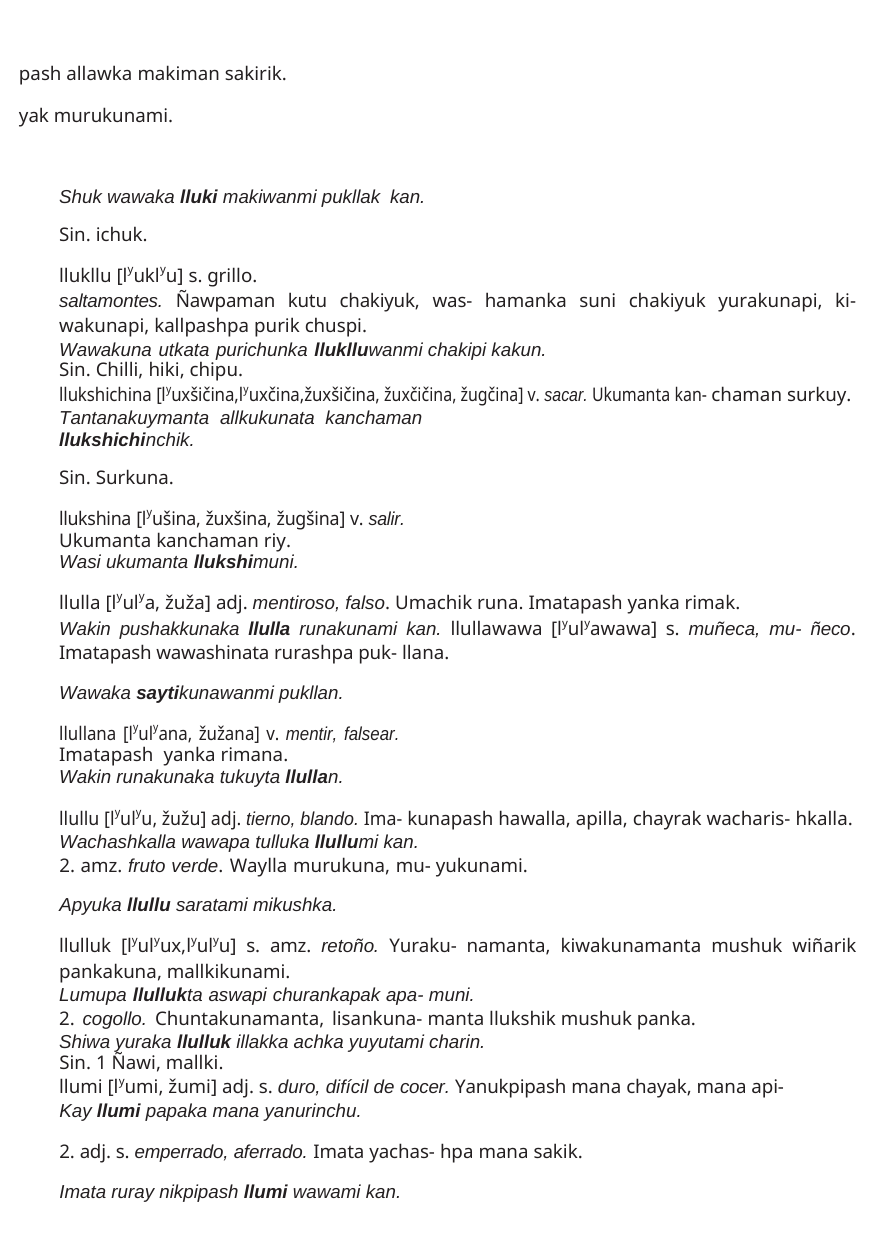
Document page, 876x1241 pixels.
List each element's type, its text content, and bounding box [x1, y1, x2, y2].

text pash allawka makiman sakirik. [19, 60, 856, 86]
text llukshina [lyušina, žuxšina, žugšina] v. salir. [59, 505, 856, 530]
text yak murukunami. [19, 102, 856, 128]
text Imatapash yanka rimana. [59, 745, 856, 766]
text llukllu [lyuklyu] s. grillo. [59, 262, 856, 287]
text saltamontes. Ñawpaman kutu chakiyuk, was- hamanka suni chakiyuk yurakunapi, ki- wakunapi, kallpashpa purik chuspi. [59, 287, 856, 338]
text llumi [lyumi, žumi] adj. s. duro, difícil de cocer. Yanukpipash mana chayak, mana api- [59, 1073, 856, 1098]
text 2. adj. s. emperrado, aferrado. Imata yachas- hpa mana sakik. [59, 1138, 856, 1164]
text Ukumanta kanchaman riy. [59, 530, 856, 551]
text Sin. Surkuna. [59, 468, 856, 488]
text Apyuka llullu saratami mikushka. [59, 895, 856, 915]
text llulluk [lyulyux,lyulyu] s. amz. retoño. Yuraku- namanta, kiwakunamanta mushuk wiñarik pankakuna, mallkikunami. [59, 932, 856, 984]
text Wakin pushakkunaka llulla runakunami kan. llullawawa [lyulyawawa] s. muñeca, mu- ñeco. Imatapash wawashinata rurashpa puk- llana. [59, 616, 856, 665]
text Wawaka saytikunawanmi pukllan. [59, 683, 856, 703]
text Lumupa llullukta aswapi churankapak apa- muni. [59, 984, 857, 1005]
text Wakin runakunaka tukuyta llullan. [59, 767, 856, 787]
text llullana [lyulyana, žužana] v. mentir, falsear. [59, 720, 856, 745]
text Sin. 1 Ñawi, mallki. [59, 1053, 856, 1073]
text 2. amz. fruto verde. Waylla murukuna, mu- yukunami. [59, 852, 857, 878]
text Imata ruray nikpipash llumi wawami kan. [59, 1181, 856, 1203]
text Wasi ukumanta llukshimuni. [59, 552, 856, 573]
text llullu [lyulyu, žužu] adj. tierno, blando. Ima- kunapash hawalla, apilla, chayrak wacharis- hkalla. [59, 804, 856, 830]
text llulla [lyulya, žuža] adj. mentiroso, falso. Umachik runa. Imatapash yanka rimak. [59, 589, 856, 614]
text Tantanakuymanta allkukunata kanchaman [59, 407, 856, 429]
text Shiwa yuraka llulluk illakka achka yuyutami charin. [59, 1031, 857, 1053]
text llukshichinchik. [59, 429, 856, 450]
text Sin. ichuk. [59, 225, 856, 245]
text llukshichina [lyuxšičina,lyuxčina,žuxšičina, žuxčičina, žugčina] v. sacar. Ukumanta kan- chaman surkuy. [59, 381, 856, 407]
text Kay llumi papaka mana yanurinchu. [59, 1099, 856, 1121]
text Sin. Chilli, hiki, chipu. [59, 360, 856, 381]
text Shuk wawaka lluki makiwanmi pukllak kan. [59, 186, 856, 207]
text 2. cogollo. Chuntakunamanta, lisankuna- manta llukshik mushuk panka. [59, 1006, 857, 1031]
text Wawakuna utkata purichunka lluklluwanmi chakipi kakun. [59, 338, 857, 360]
text Wachashkalla wawapa tulluka llullumi kan. [59, 830, 856, 852]
